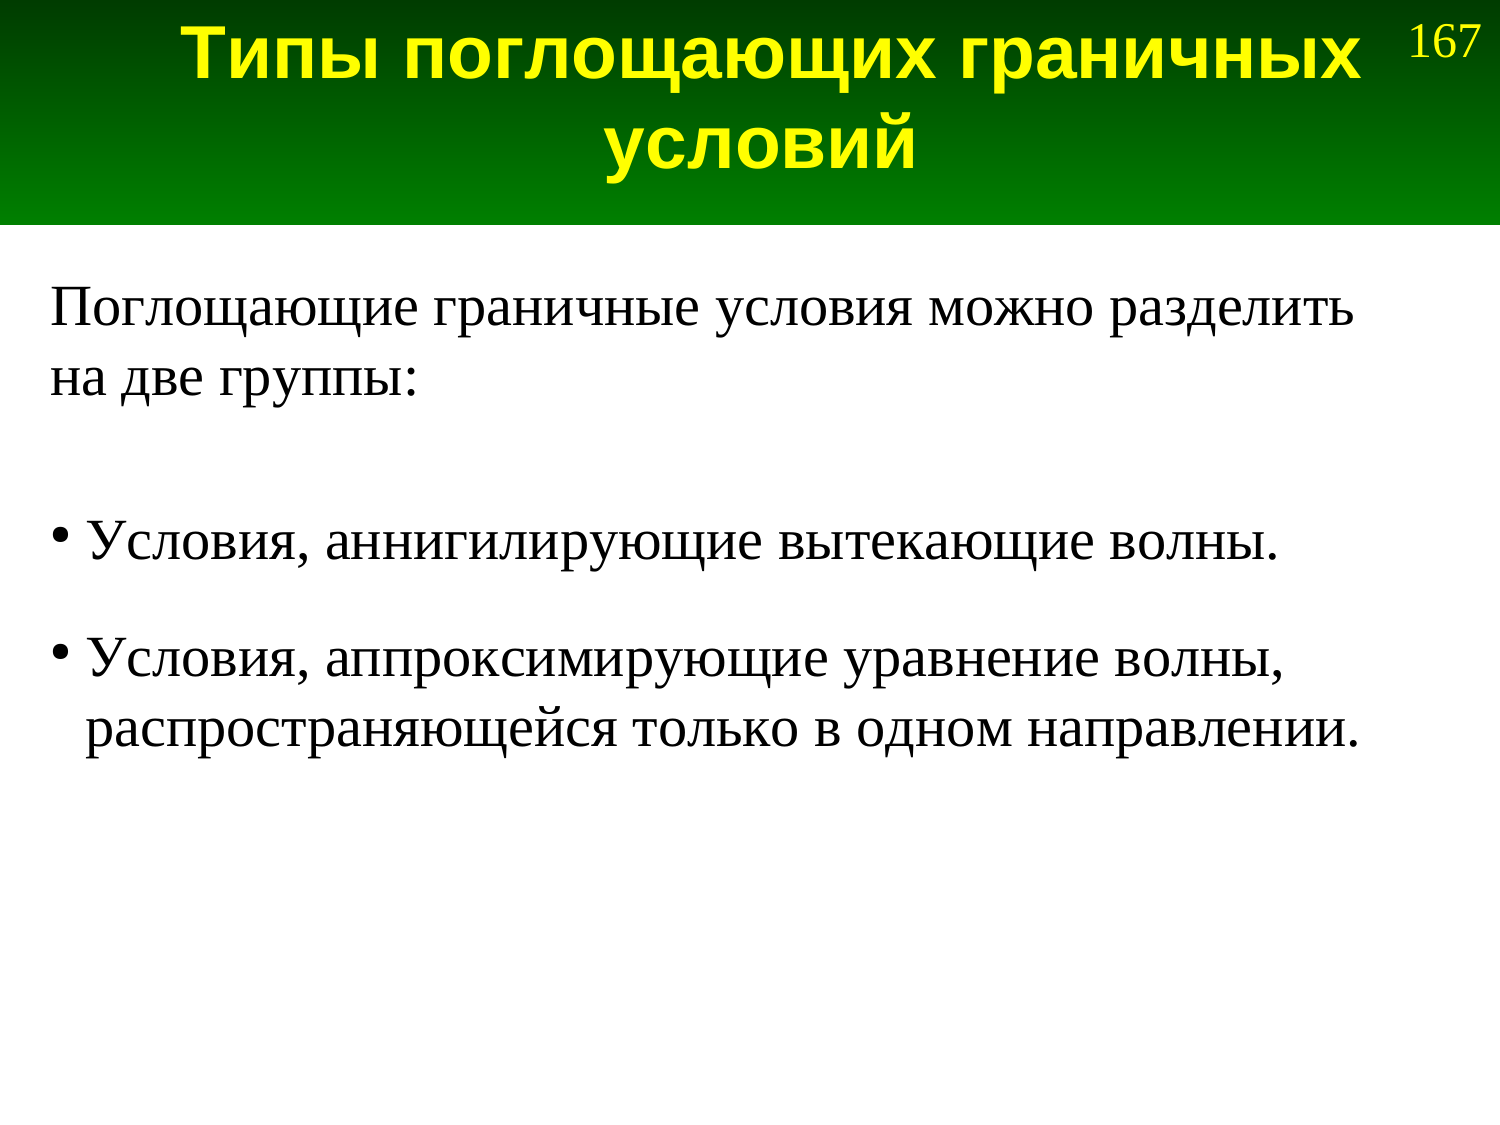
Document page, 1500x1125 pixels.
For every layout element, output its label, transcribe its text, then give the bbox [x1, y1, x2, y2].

text_box Поглощающие граничные условия можно разделить на две группы: Условия, аннигилирующие вытекающие волны. Условия, аппроксимирующие уравнение волны, распространяющейся только в одном направлении. [35, 259, 1441, 766]
title Типы поглощающих граничных условий [123, 0, 1399, 192]
